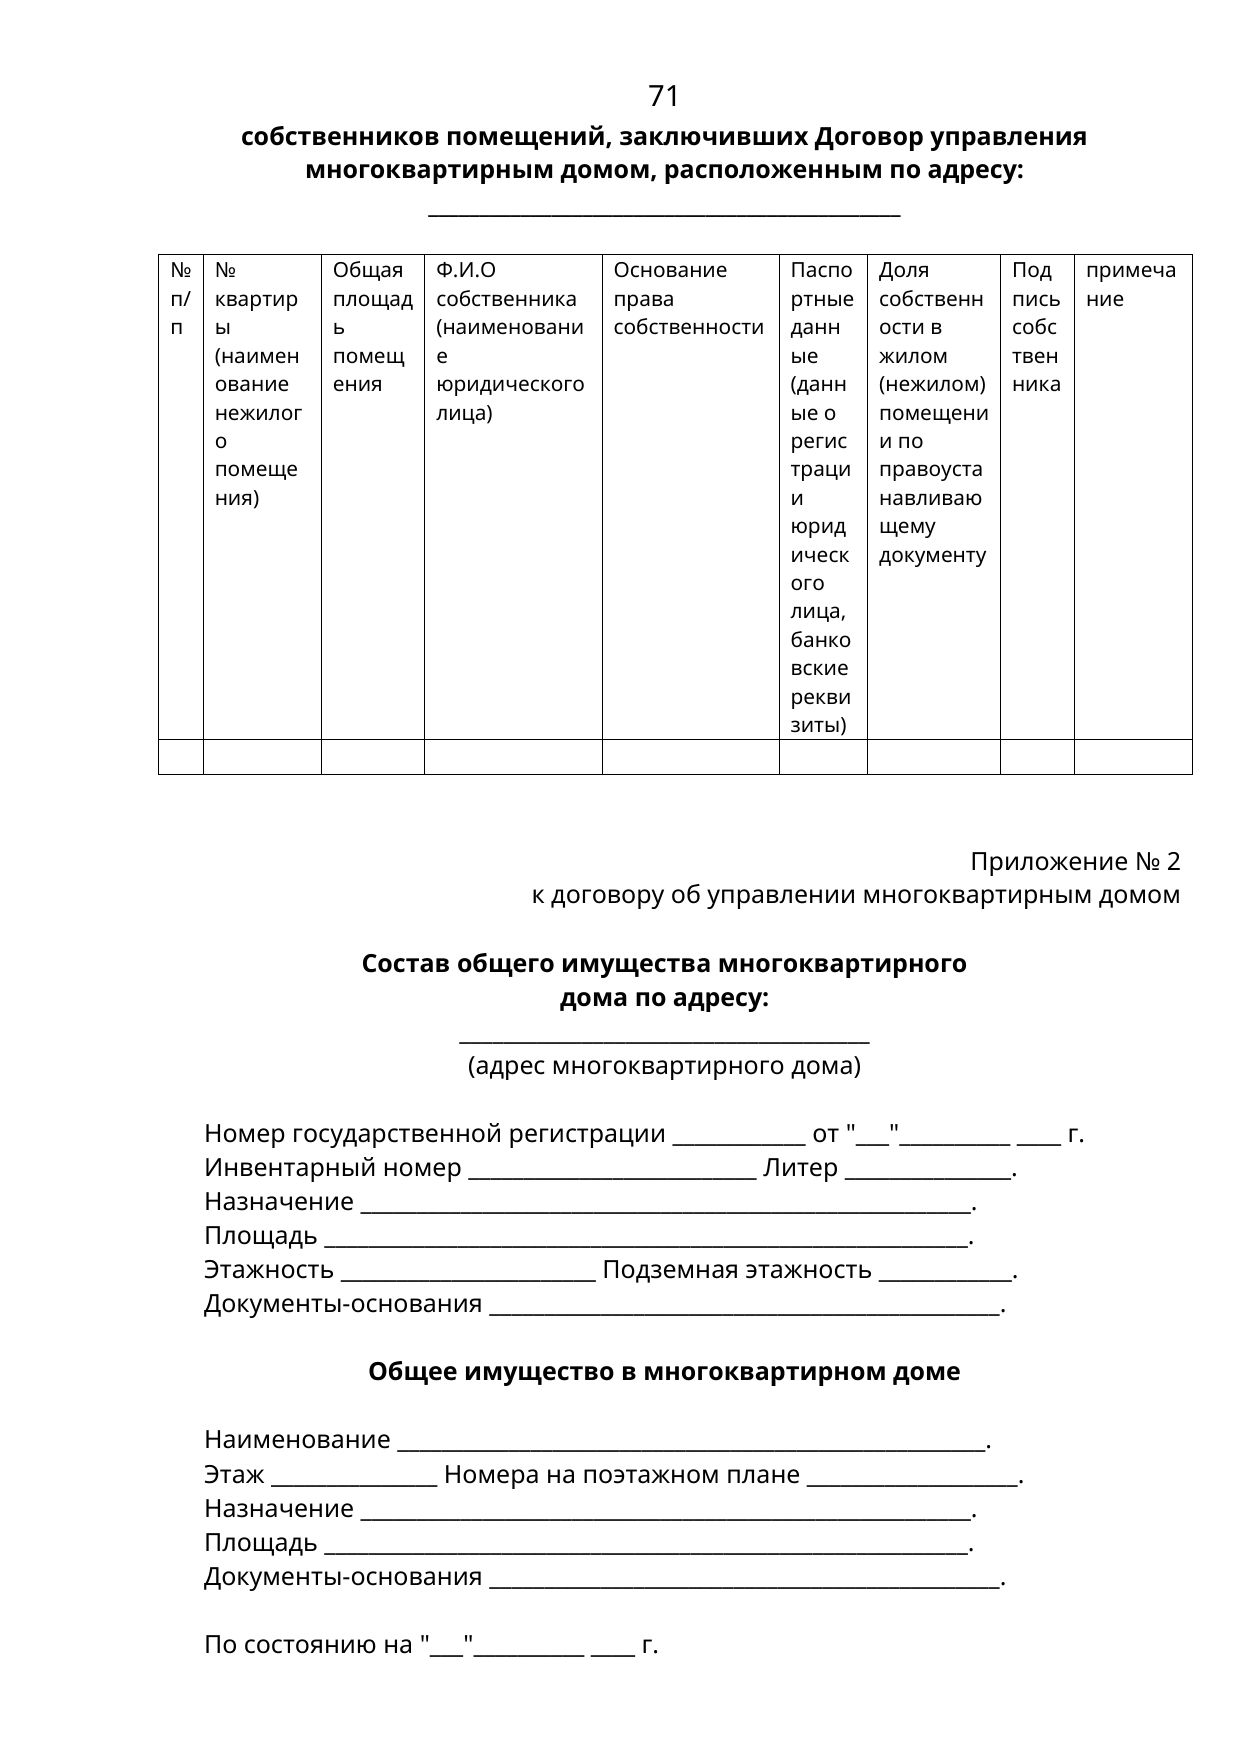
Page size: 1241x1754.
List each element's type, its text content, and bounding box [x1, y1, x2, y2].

text Площадь __________________________________________________________. [148, 1524, 1181, 1558]
table_header Основание права собственности [603, 255, 779, 739]
table_header Доля собственности в жилом (нежилом) помещении по правоустанавливающему документу [868, 255, 1000, 739]
table_cell [780, 740, 867, 774]
text Этаж _______________ Номера на поэтажном плане ___________________. [148, 1456, 1181, 1490]
table_cell [425, 740, 602, 774]
text Инвентарный номер __________________________ Литер _______________. [148, 1150, 1181, 1184]
table_header Паспортные данные (данные о регистрации юридического лица, банковские реквизиты) [780, 255, 867, 739]
table_cell [159, 740, 203, 774]
text Документы-основания ______________________________________________. [148, 1558, 1181, 1592]
text Назначение _______________________________________________________. [148, 1490, 1181, 1524]
table_header Ф.И.О собственника (наименование юридического лица) [425, 255, 602, 739]
table_cell [322, 740, 424, 774]
table_cell [1001, 740, 1074, 774]
text Этажность _______________________ Подземная этажность ____________. [148, 1252, 1181, 1286]
text (адрес многоквартирного дома) [148, 1047, 1181, 1082]
text Номер государственной регистрации ____________ от "___"__________ ____ г. [148, 1116, 1181, 1150]
text Документы-основания ______________________________________________. [148, 1286, 1181, 1320]
text Состав общего имущества многоквартирного [148, 945, 1181, 979]
table_cell [204, 740, 321, 774]
table_header Подпись собственника [1001, 255, 1074, 739]
text к договору об управлении многоквартирным домом [148, 877, 1181, 911]
text Общее имущество в многоквартирном доме [148, 1354, 1181, 1388]
text Наименование _____________________________________________________. [148, 1422, 1181, 1456]
text По состоянию на "___"__________ ____ г. [148, 1627, 1181, 1661]
table_cell [1075, 740, 1192, 774]
text собственников помещений, заключивших Договор управления многоквартирным домом, расположенным по адресу: ______________________________________________ [148, 118, 1181, 220]
table_header № п/п [159, 255, 203, 739]
text дома по адресу: [148, 979, 1181, 1013]
text _____________________________________ [148, 1013, 1181, 1047]
table_cell [868, 740, 1000, 774]
table_header № квартиры (наименование нежилого помещения) [204, 255, 321, 739]
text Назначение _______________________________________________________. [148, 1184, 1181, 1218]
table_cell [603, 740, 779, 774]
table_header Общая площадь помещения [322, 255, 424, 739]
text Площадь __________________________________________________________. [148, 1218, 1181, 1252]
table_header примечание [1075, 255, 1192, 739]
text Приложение № 2 [148, 843, 1181, 877]
